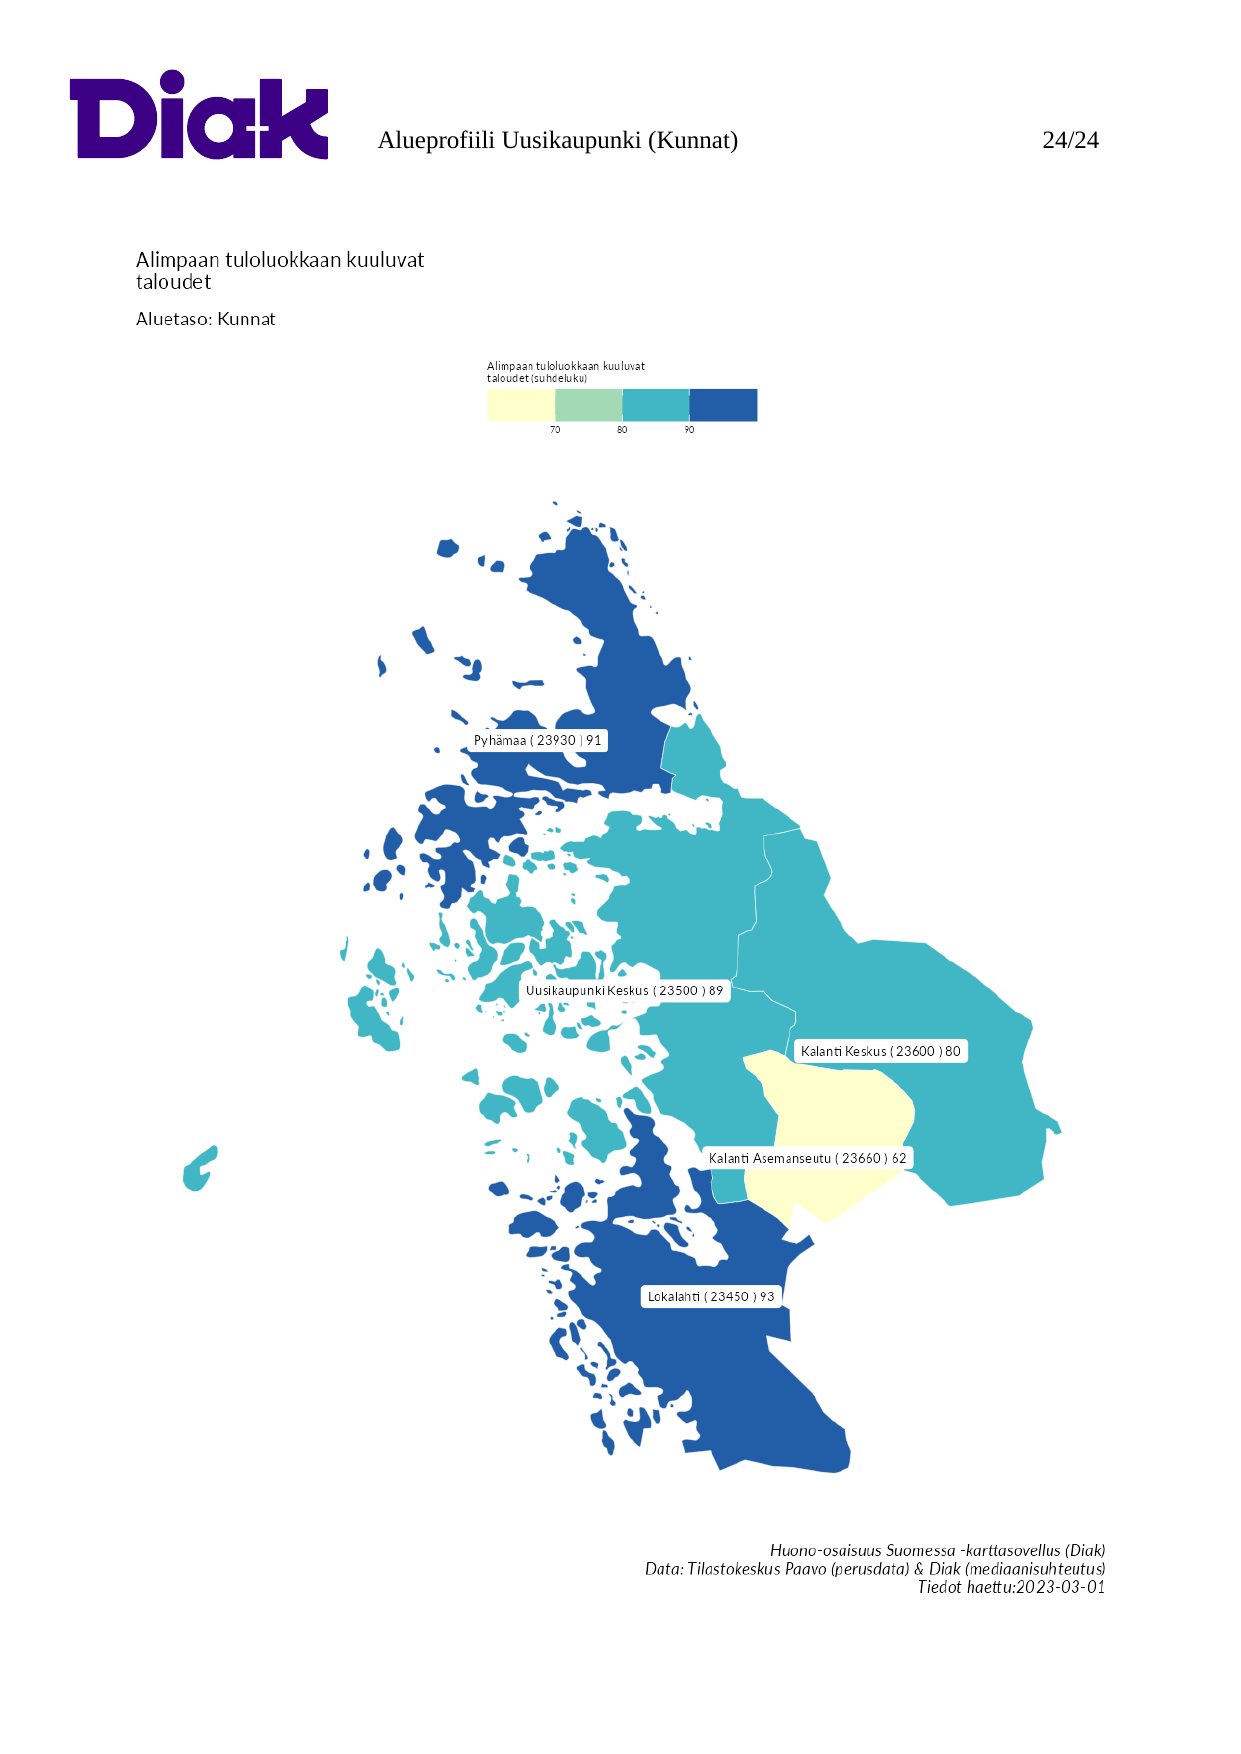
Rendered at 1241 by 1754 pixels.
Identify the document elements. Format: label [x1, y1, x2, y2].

picture [61, 196, 1179, 1651]
